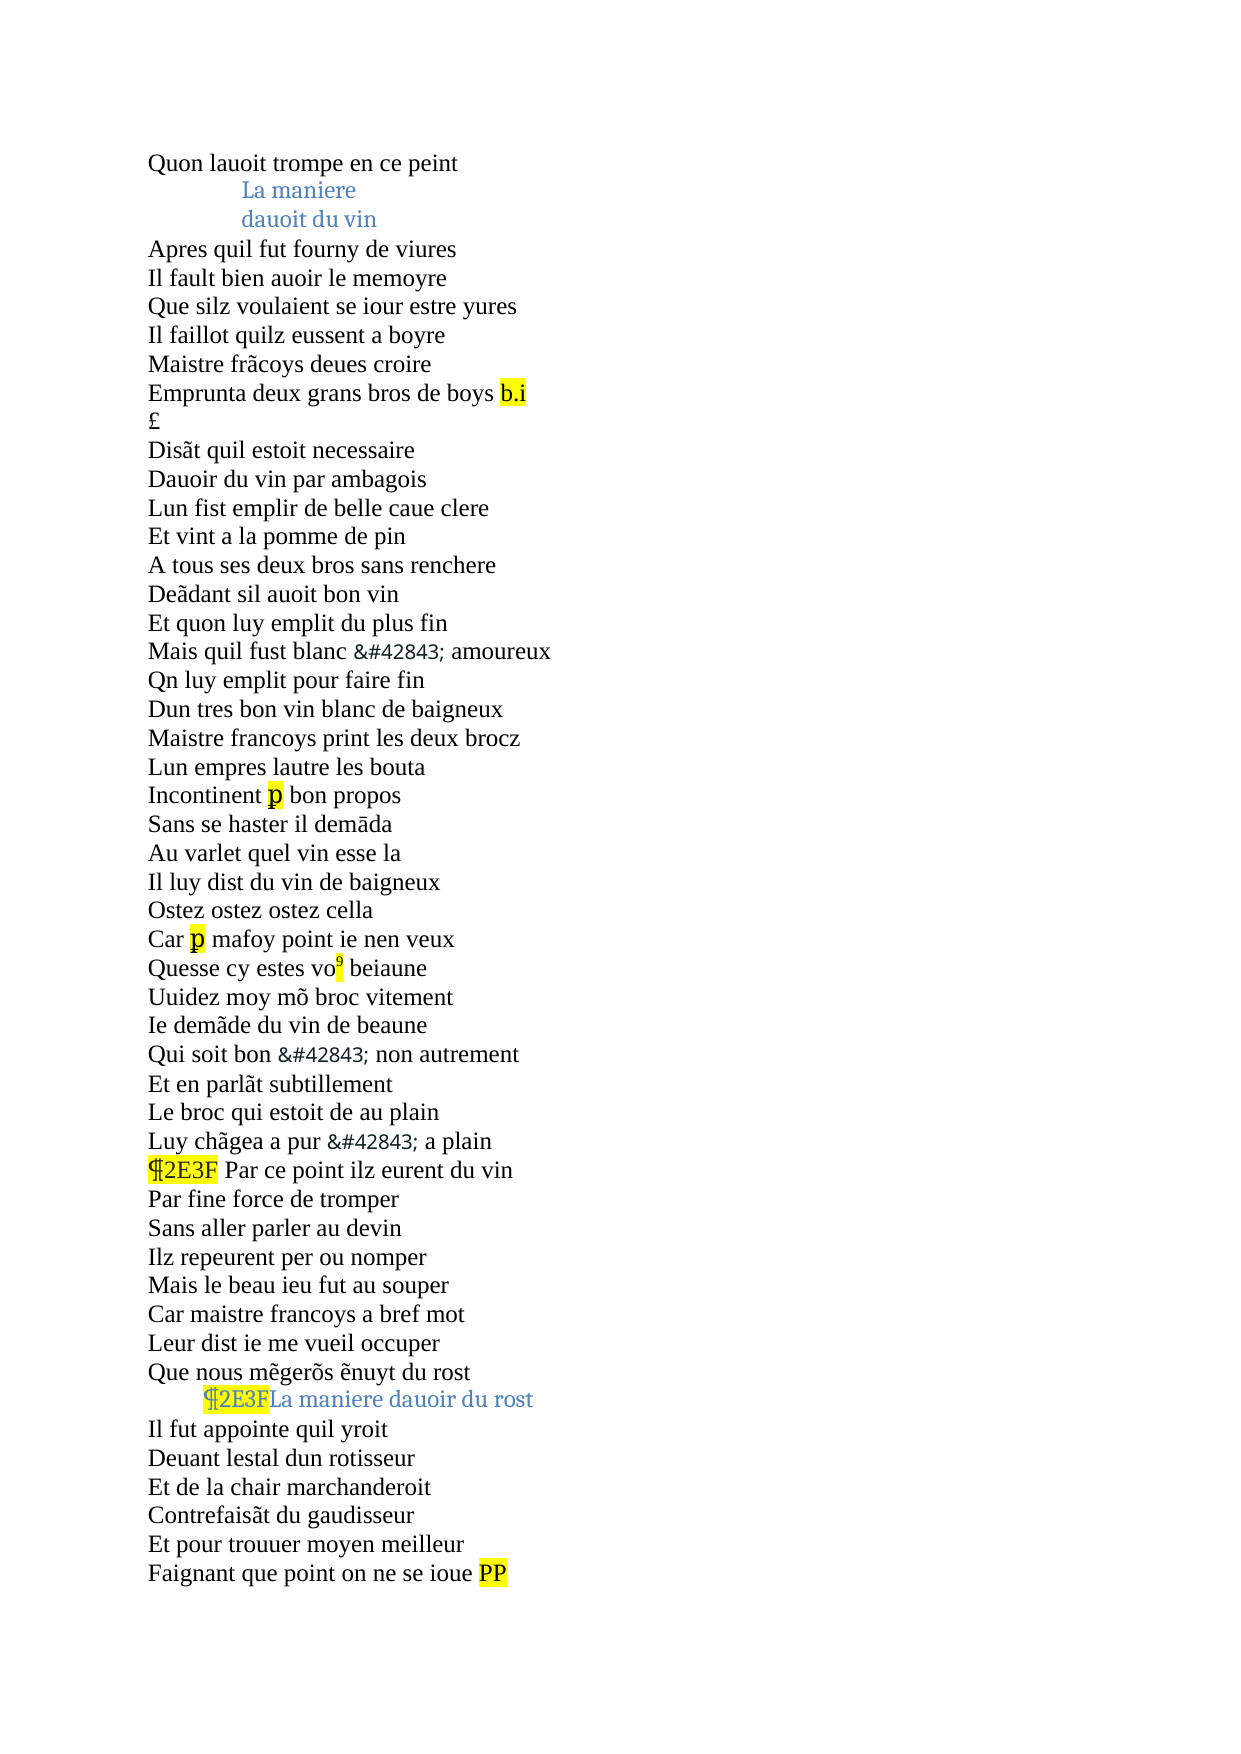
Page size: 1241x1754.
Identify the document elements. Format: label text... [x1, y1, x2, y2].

text £ [148, 406, 1093, 435]
text Quon lauoit trompe en ce peint La maniere dauoit du vin Apres quil fut fourny de viures Il fault bien auoir le memoyre Que silz voulaient se iour estre yures Il faillot quilz eussent a boyre Maistre frãcoys deues croire Emprunta deux grans bros de boys b.i [148, 148, 1093, 406]
text Disãt quil estoit necessaire Dauoir du vin par ambagois Lun fist emplir de belle caue clere Et vint a la pomme de pin A tous ses deux bros sans renchere Deãdant sil auoit bon vin Et quon luy emplit du plus fin Mais quil fust blanc &#42843; amoureux Qn luy emplit pour faire fin Dun tres bon vin blanc de baigneux Maistre francoys print les deux brocz Lun empres lautre les bouta Incontinent ꝑ bon propos Sans se haster il demāda Au varlet quel vin esse la Il luy dist du vin de baigneux Ostez ostez ostez cella Car ꝑ mafoy point ie nen veux Quesse cy estes vo9 beiaune Uuidez moy mõ broc vitement Ie demãde du vin de beaune Qui soit bon &#42843; non autrement Et en parlãt subtillement Le broc qui estoit de au plain Luy chãgea a pur &#42843; a plain ⸿2E3F Par ce point ilz eurent du vin Par fine force de tromper Sans aller parler au devin Ilz repeurent per ou nomper Mais le beau ieu fut au souper Car maistre francoys a bref mot Leur dist ie me vueil occuper Que nous mẽgerõs ẽnuyt du rost ⸿2E3FLa maniere dauoir du rost Il fut appointe quil yroit Deuant lestal dun rotisseur Et de la chair marchanderoit Contrefaisãt du gaudisseur Et pour trouuer moyen meilleur Faignant que point on ne se ioue PP [148, 435, 1093, 1587]
